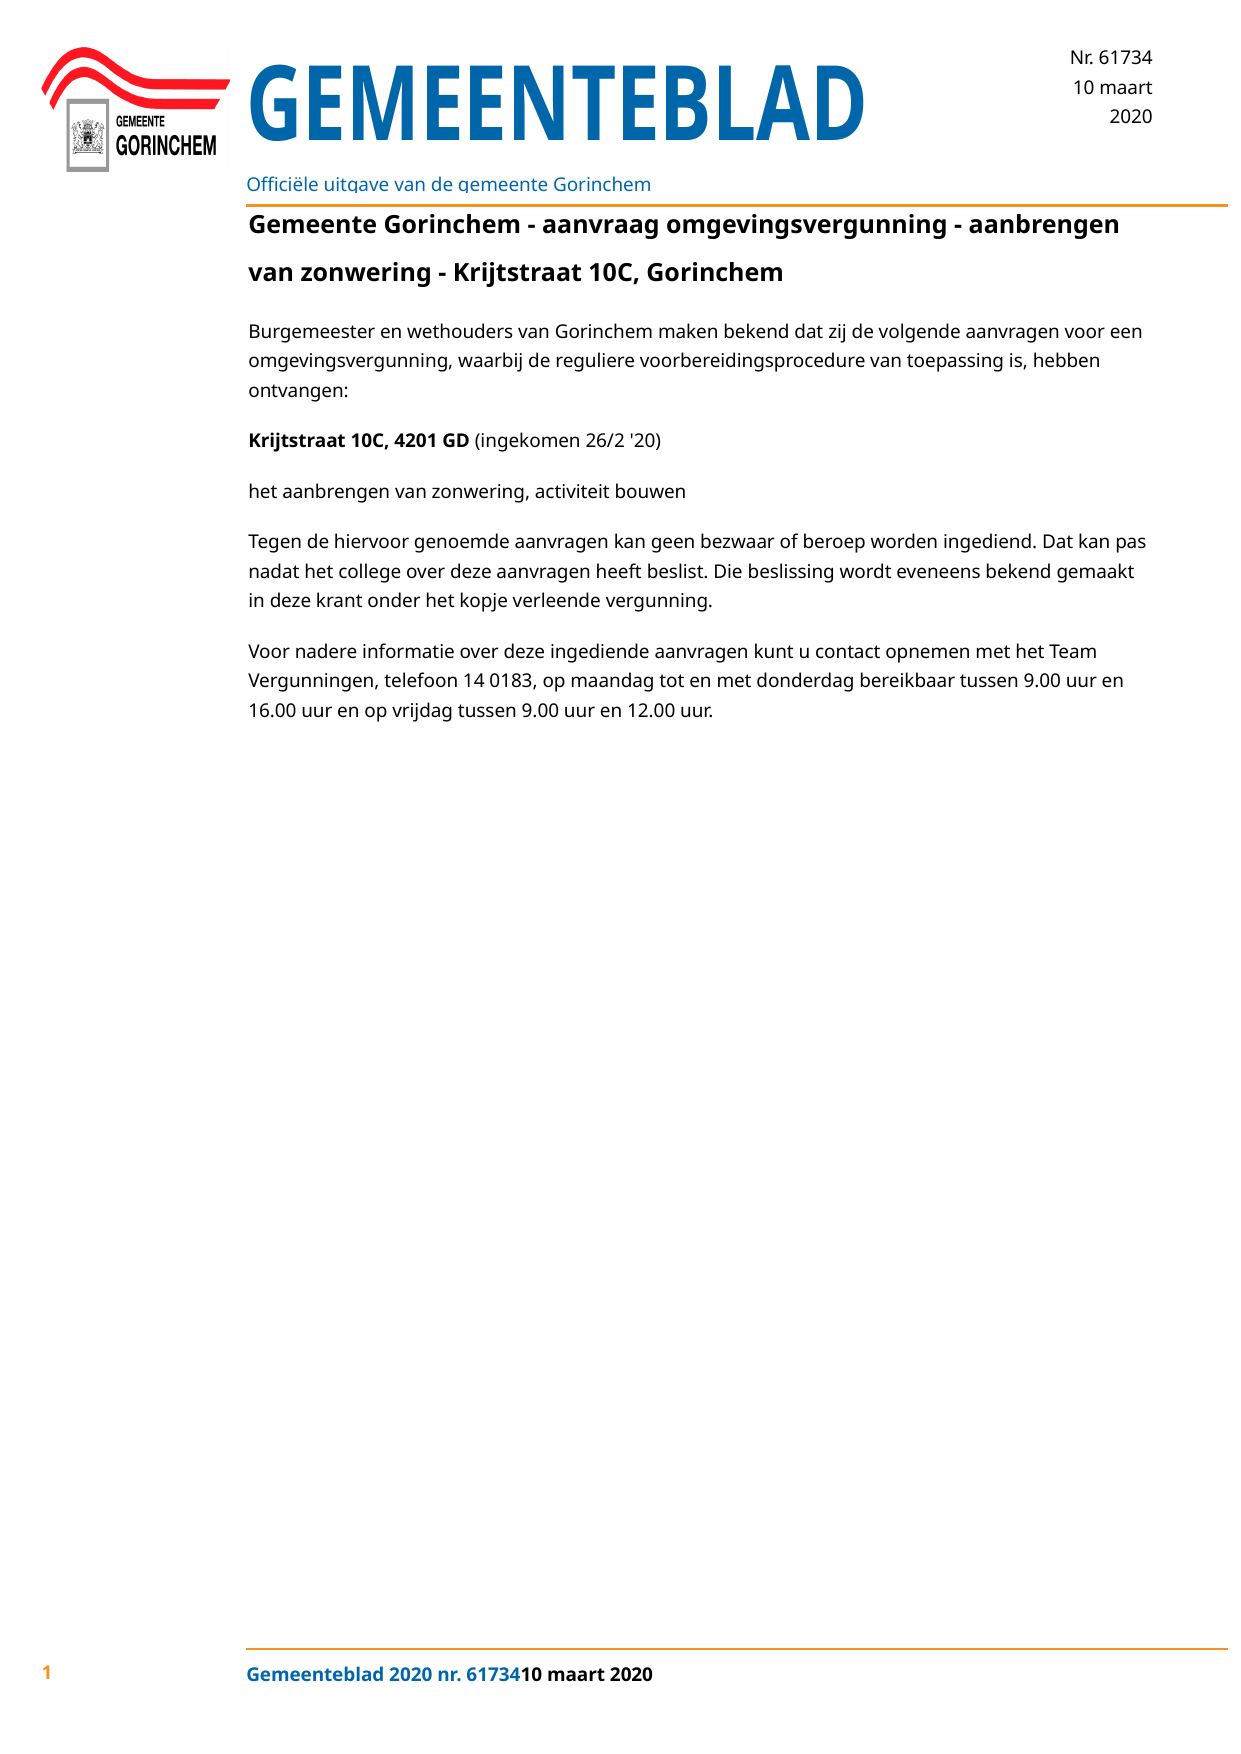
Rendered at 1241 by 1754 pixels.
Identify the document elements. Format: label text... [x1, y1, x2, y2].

picture [41, 47, 231, 172]
text Voor nadere informatie over deze ingediende aanvragen kunt u contact opnemen met het Team Vergunningen, telefoon 14 0183, op maandag tot en met donderdag bereikbaar tussen 9.00 uur en 16.00 uur en op vrijdag tussen 9.00 uur en 12.00 uur. [248, 638, 1152, 723]
text het aanbrengen van zonwering, activiteit bouwen [248, 478, 1152, 504]
text Krijtstraat 10C, 4201 GD (ingekomen 26/2 '20) [248, 427, 1152, 453]
text Tegen de hiervoor genoemde aanvragen kan geen bezwaar of beroep worden ingediend. Dat kan pas nadat het college over deze aanvragen heeft beslist. Die beslissing wordt eveneens bekend gemaakt in deze krant onder het kopje verleende vergunning. [248, 528, 1152, 613]
text Burgemeester en wethouders van Gorinchem maken bekend dat zij de volgende aanvragen voor een omgevingsvergunning, waarbij de reguliere voorbereidingsprocedure van toepassing is, hebben ontvangen: [248, 318, 1152, 403]
text Gemeente Gorinchem - aanvraag omgevingsvergunning - aanbrengen van zonwering - Krijtstraat 10C, Gorinchem [248, 207, 1152, 288]
